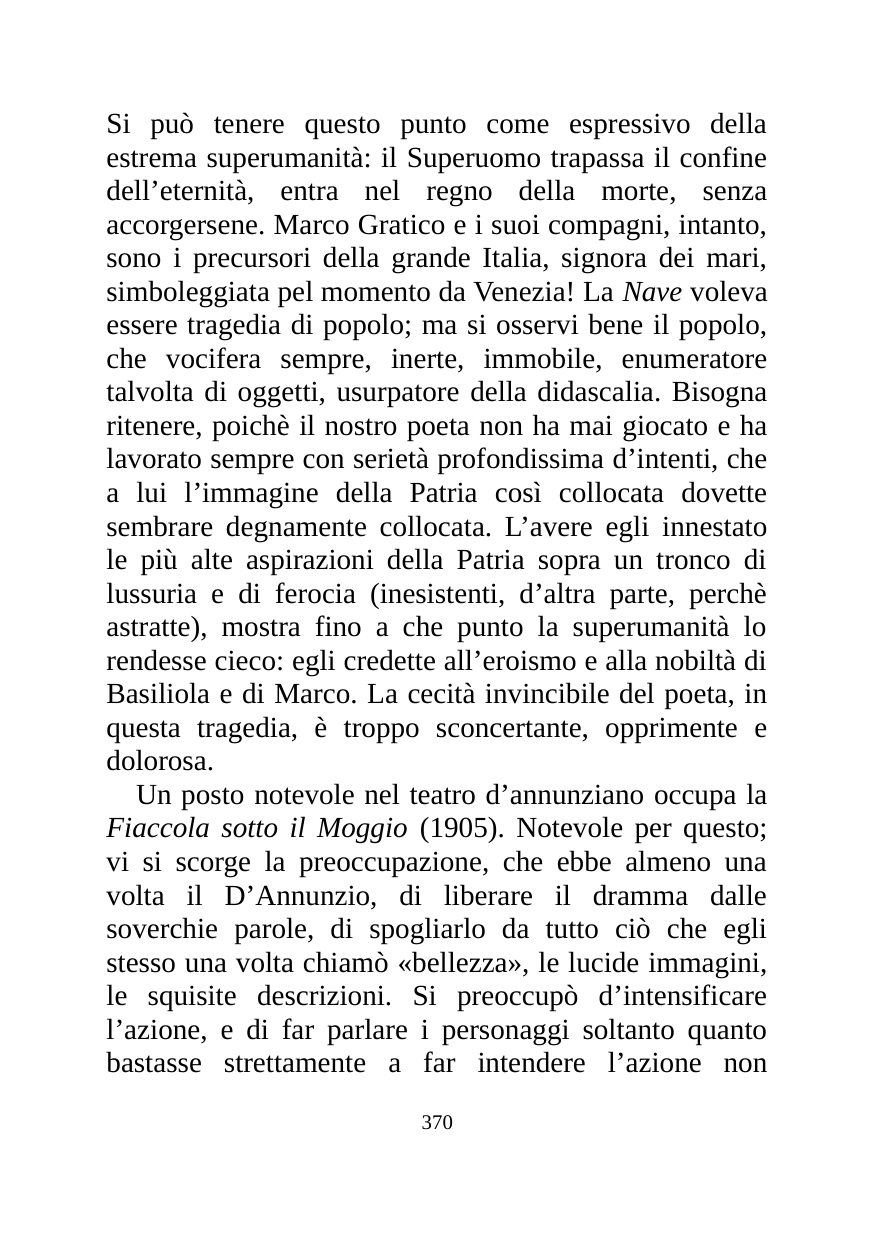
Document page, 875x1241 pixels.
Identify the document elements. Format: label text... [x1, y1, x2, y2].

text Un posto notevole nel teatro d’annunziano occupa la Fiaccola sotto il Moggio (1905). Notevole per questo; vi si scorge la preoccupazione, che ebbe almeno una volta il D’Annunzio, di liberare il dramma dalle soverchie parole, di spogliarlo da tutto ciò che egli stesso una volta chiamò «bellezza», le lucide immagini, le squisite descrizioni. Si preoccupò d’intensificare l’azione, e di far parlare i personaggi soltanto quanto bastasse strettamente a far intendere l’azione non [106, 777, 768, 1079]
text Si può tenere questo punto come espressivo della estrema superumanità: il Superuomo trapassa il confine dell’eternità, entra nel regno della morte, senza accorgersene. Marco Gratico e i suoi compagni, intanto, sono i precursori della grande Italia, signora dei mari, simboleggiata pel momento da Venezia! La Nave voleva essere tragedia di popolo; ma si osservi bene il popolo, che vocifera sempre, inerte, immobile, enumeratore talvolta di oggetti, usurpatore della didascalia. Bisogna ritenere, poichè il nostro poeta non ha mai giocato e ha lavorato sempre con serietà profondissima d’intenti, che a lui l’immagine della Patria così collocata dovette sembrare degnamente collocata. L’avere egli innestato le più alte aspirazioni della Patria sopra un tronco di lussuria e di ferocia (inesistenti, d’altra parte, perchè astratte), mostra fino a che punto la superumanità lo rendesse cieco: egli credette all’eroismo e alla nobiltà di Basiliola e di Marco. La cecità invincibile del poeta, in questa tragedia, è troppo sconcertante, opprimente e dolorosa. [106, 106, 768, 777]
